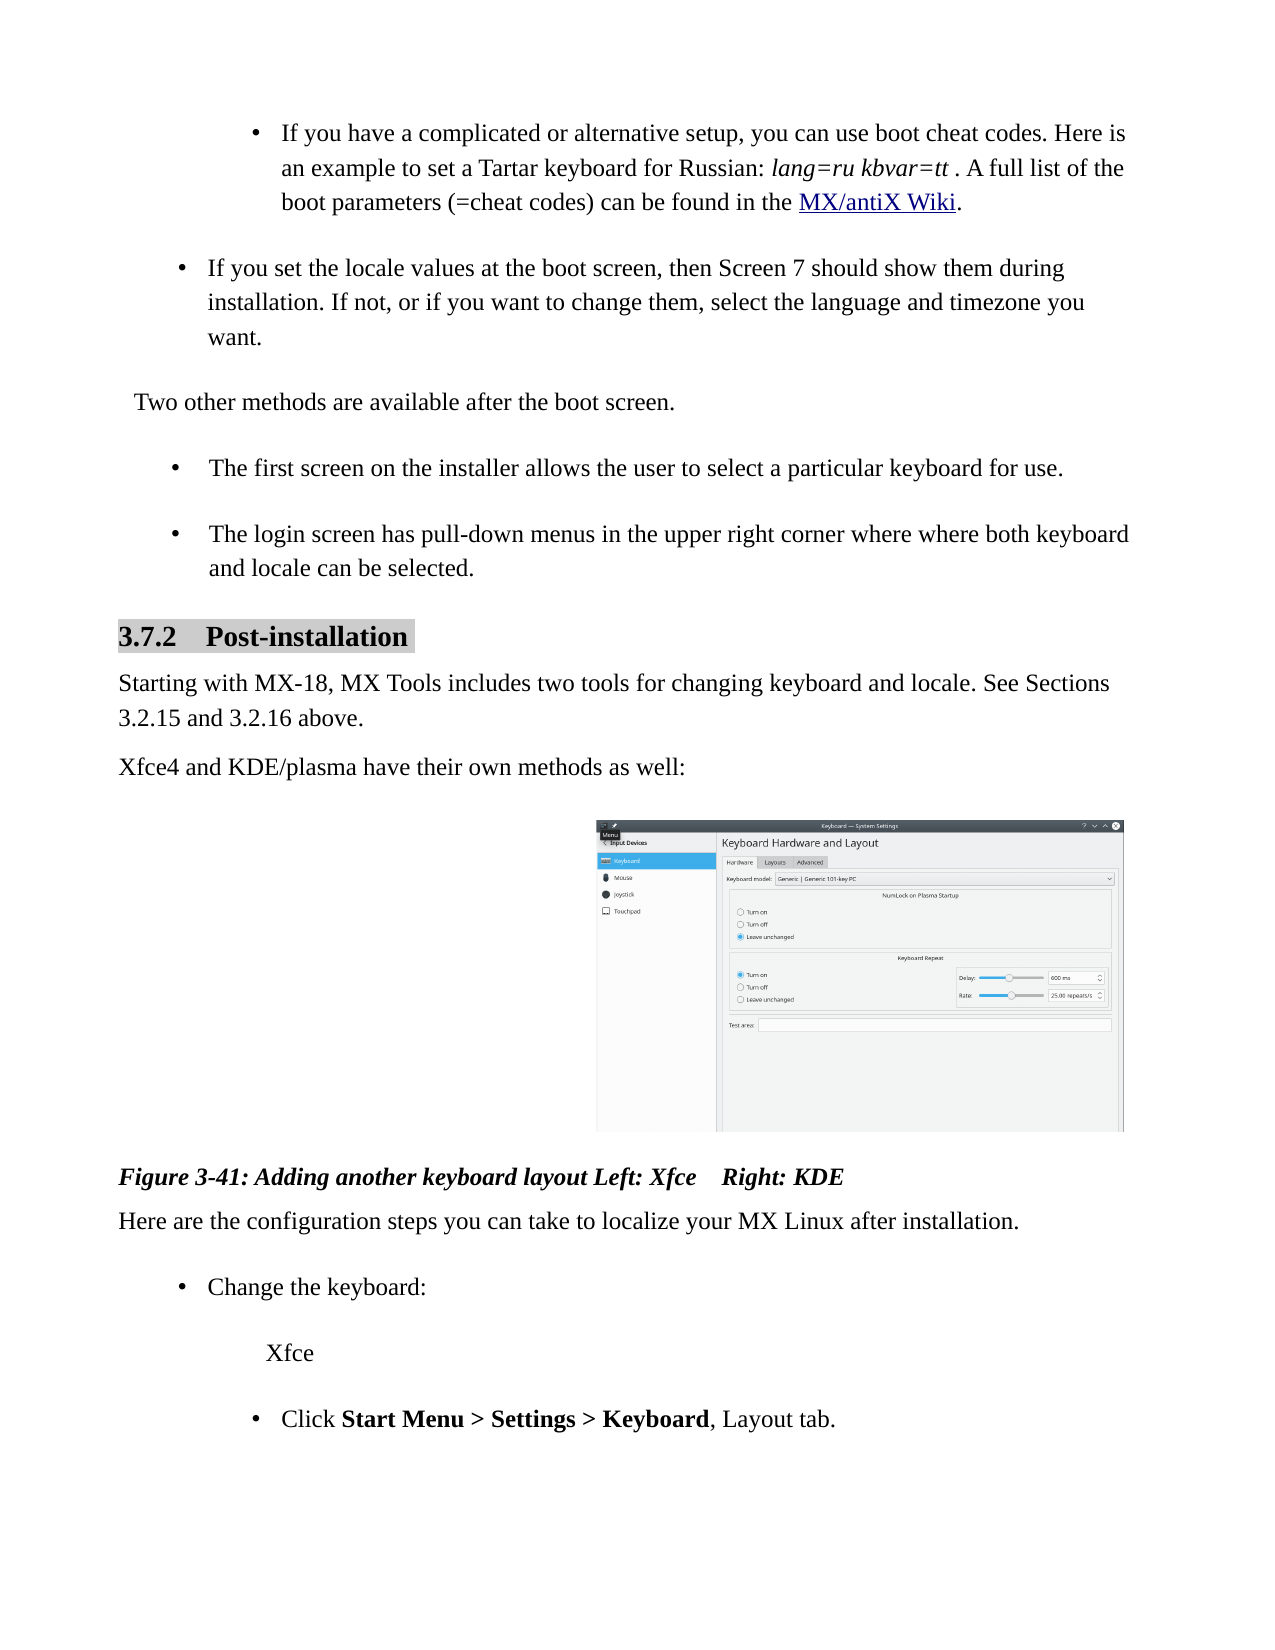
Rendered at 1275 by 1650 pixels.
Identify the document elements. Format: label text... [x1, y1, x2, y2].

list If you set the locale values at the boot screen, then Screen 7 should show them during installation. If not, or if you want to change them, select the language and timezone you want. [178, 253, 1141, 351]
text Here are the configuration steps you can take to localize your MX Linux after installation. [118, 1206, 1157, 1235]
list The login screen has pull-down menus in the upper right corner where where both keyboard and locale can be selected. [171, 519, 1157, 582]
text Figure 3-41: Adding another keyboard layout Left: Xfce Right: KDE [118, 1162, 1157, 1191]
list Xfce [236, 1338, 1141, 1367]
text Two other methods are available after the boot screen. [134, 387, 1141, 416]
list The first screen on the installer allows the user to select a particular keyboard for use. [171, 453, 1157, 482]
list Click Start Menu > Settings > Keyboard, Layout tab. [252, 1404, 1141, 1432]
subtitle 3.7.2 Post-installation [118, 619, 1138, 653]
text Xfce4 and KDE/plasma have their own methods as well: [118, 752, 1157, 781]
picture [596, 820, 1124, 1132]
list Change the keyboard: [178, 1272, 1141, 1301]
list If you have a complicated or alternative setup, you can use boot cheat codes. Here is an example to set a Tartar keyboard for Russian: lang=ru kbvar=tt . A full list of the boot parameters (=cheat codes) can be found in the MX/antiX Wiki. [252, 118, 1141, 216]
text Starting with MX-18, MX Tools includes two tools for changing keyboard and locale. See Sections 3.2.15 and 3.2.16 above. [118, 668, 1157, 732]
